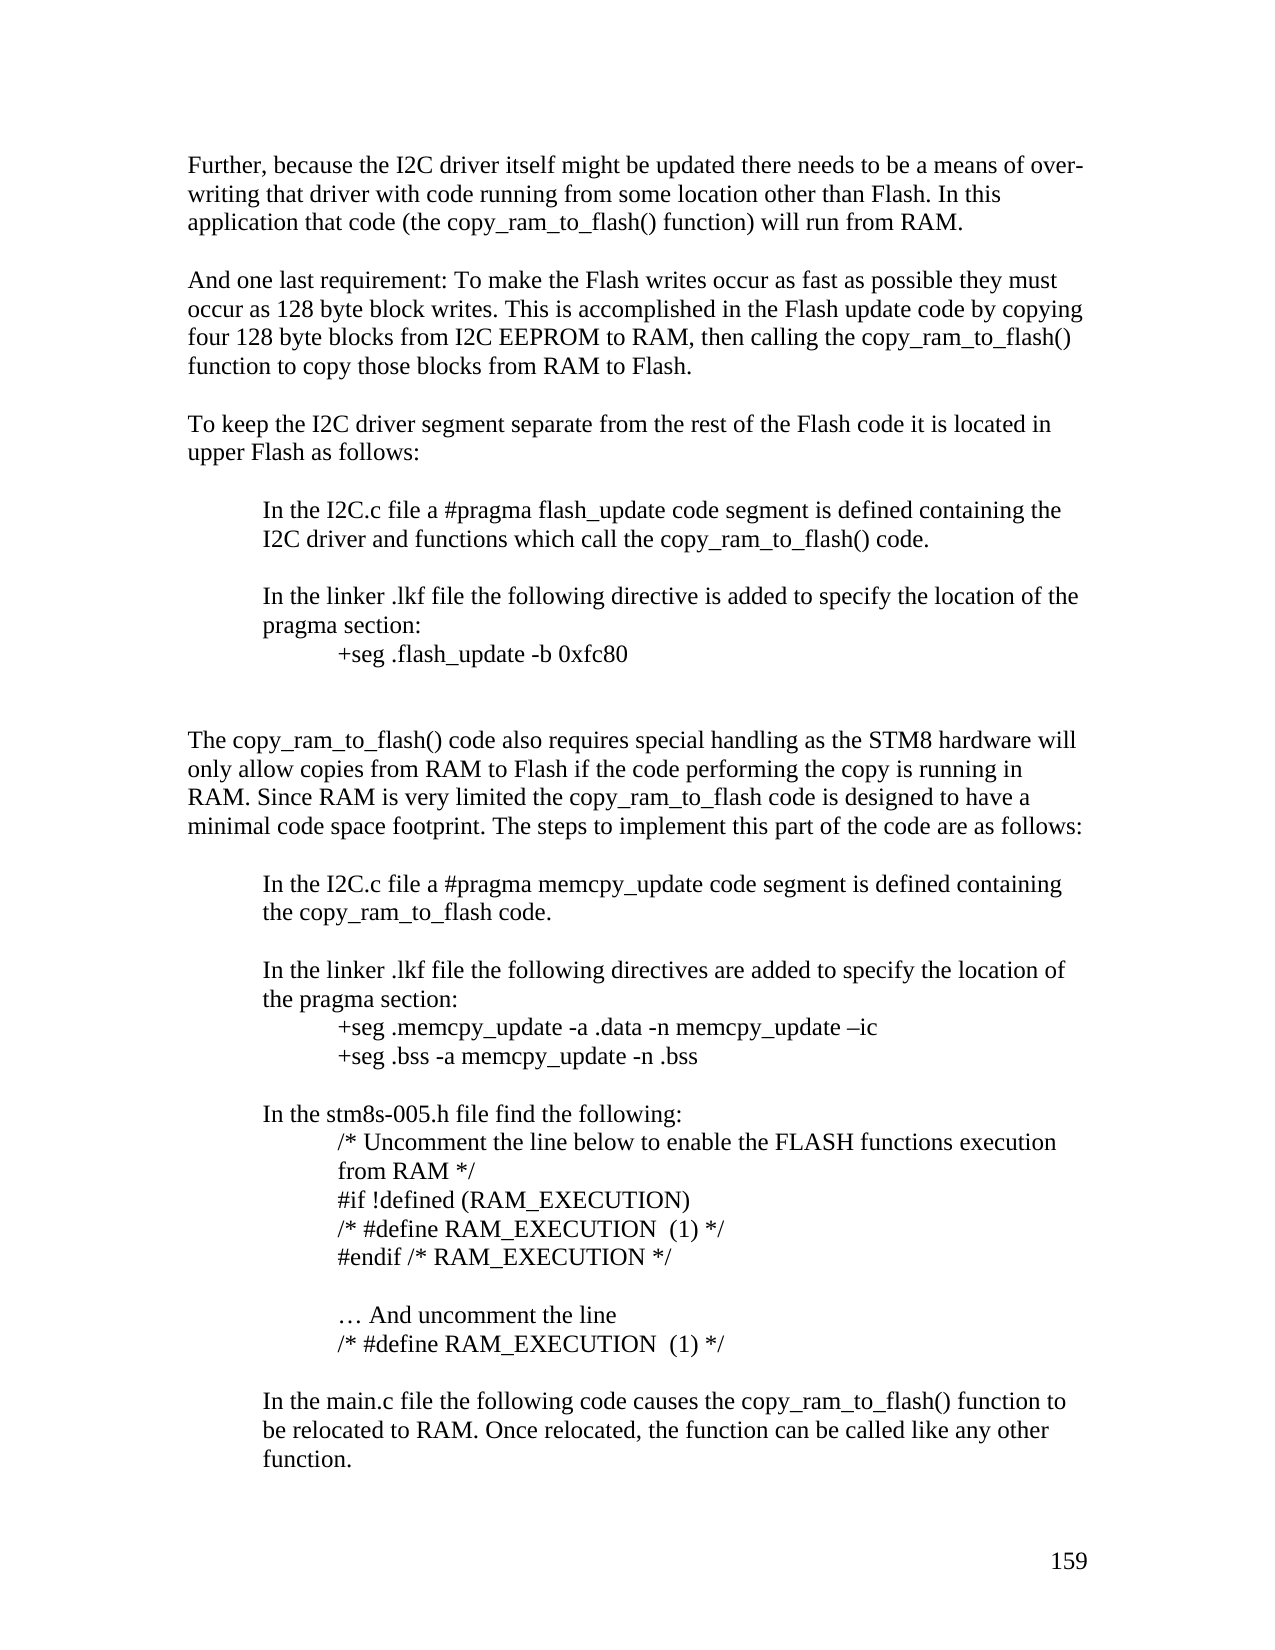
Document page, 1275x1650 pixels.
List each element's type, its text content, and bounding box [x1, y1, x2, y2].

text In the I2C.c file a #pragma flash_update code segment is defined containing the I2C driver and functions which call the copy_ram_to_flash() code. [262, 495, 1087, 552]
text /* #define RAM_EXECUTION (1) */ [337, 1214, 1087, 1242]
text +seg .memcpy_update -a .data -n memcpy_update –ic [337, 1012, 1087, 1041]
text In the I2C.c file a #pragma memcpy_update code segment is defined containing the copy_ram_to_flash code. [262, 869, 1087, 926]
text #if !defined (RAM_EXECUTION) [337, 1185, 1087, 1214]
text And one last requirement: To make the Flash writes occur as fast as possible they must occur as 128 byte block writes. This is accomplished in the Flash update code by copying four 128 byte blocks from I2C EEPROM to RAM, then calling the copy_ram_to_flash() function to copy those blocks from RAM to Flash. [187, 265, 1087, 380]
text /* Uncomment the line below to enable the FLASH functions execution from RAM */ [337, 1127, 1087, 1185]
text In the main.c file the following code causes the copy_ram_to_flash() function to be relocated to RAM. Once relocated, the function can be called like any other function. [262, 1386, 1087, 1472]
text +seg .bss -a memcpy_update -n .bss [337, 1041, 1087, 1070]
text In the linker .lkf file the following directives are added to specify the location of the pragma section: [262, 955, 1087, 1012]
text The copy_ram_to_flash() code also requires special handling as the STM8 hardware will only allow copies from RAM to Flash if the code performing the copy is running in RAM. Since RAM is very limited the copy_ram_to_flash code is designed to have a minimal code space footprint. The steps to implement this part of the code are as follows: [187, 725, 1087, 840]
text /* #define RAM_EXECUTION (1) */ [337, 1329, 1087, 1357]
text In the linker .lkf file the following directive is added to specify the location of the pragma section: [262, 581, 1087, 639]
text To keep the I2C driver segment separate from the rest of the Flash code it is located in upper Flash as follows: [187, 409, 1087, 466]
text +seg .flash_update -b 0xfc80 [262, 639, 1087, 667]
text #endif /* RAM_EXECUTION */ [337, 1242, 1087, 1271]
text … And uncomment the line [337, 1300, 1087, 1329]
text Further, because the I2C driver itself might be updated there needs to be a means of over-writing that driver with code running from some location other than Flash. In this application that code (the copy_ram_to_flash() function) will run from RAM. [187, 150, 1087, 236]
text In the stm8s-005.h file find the following: [262, 1099, 1087, 1127]
